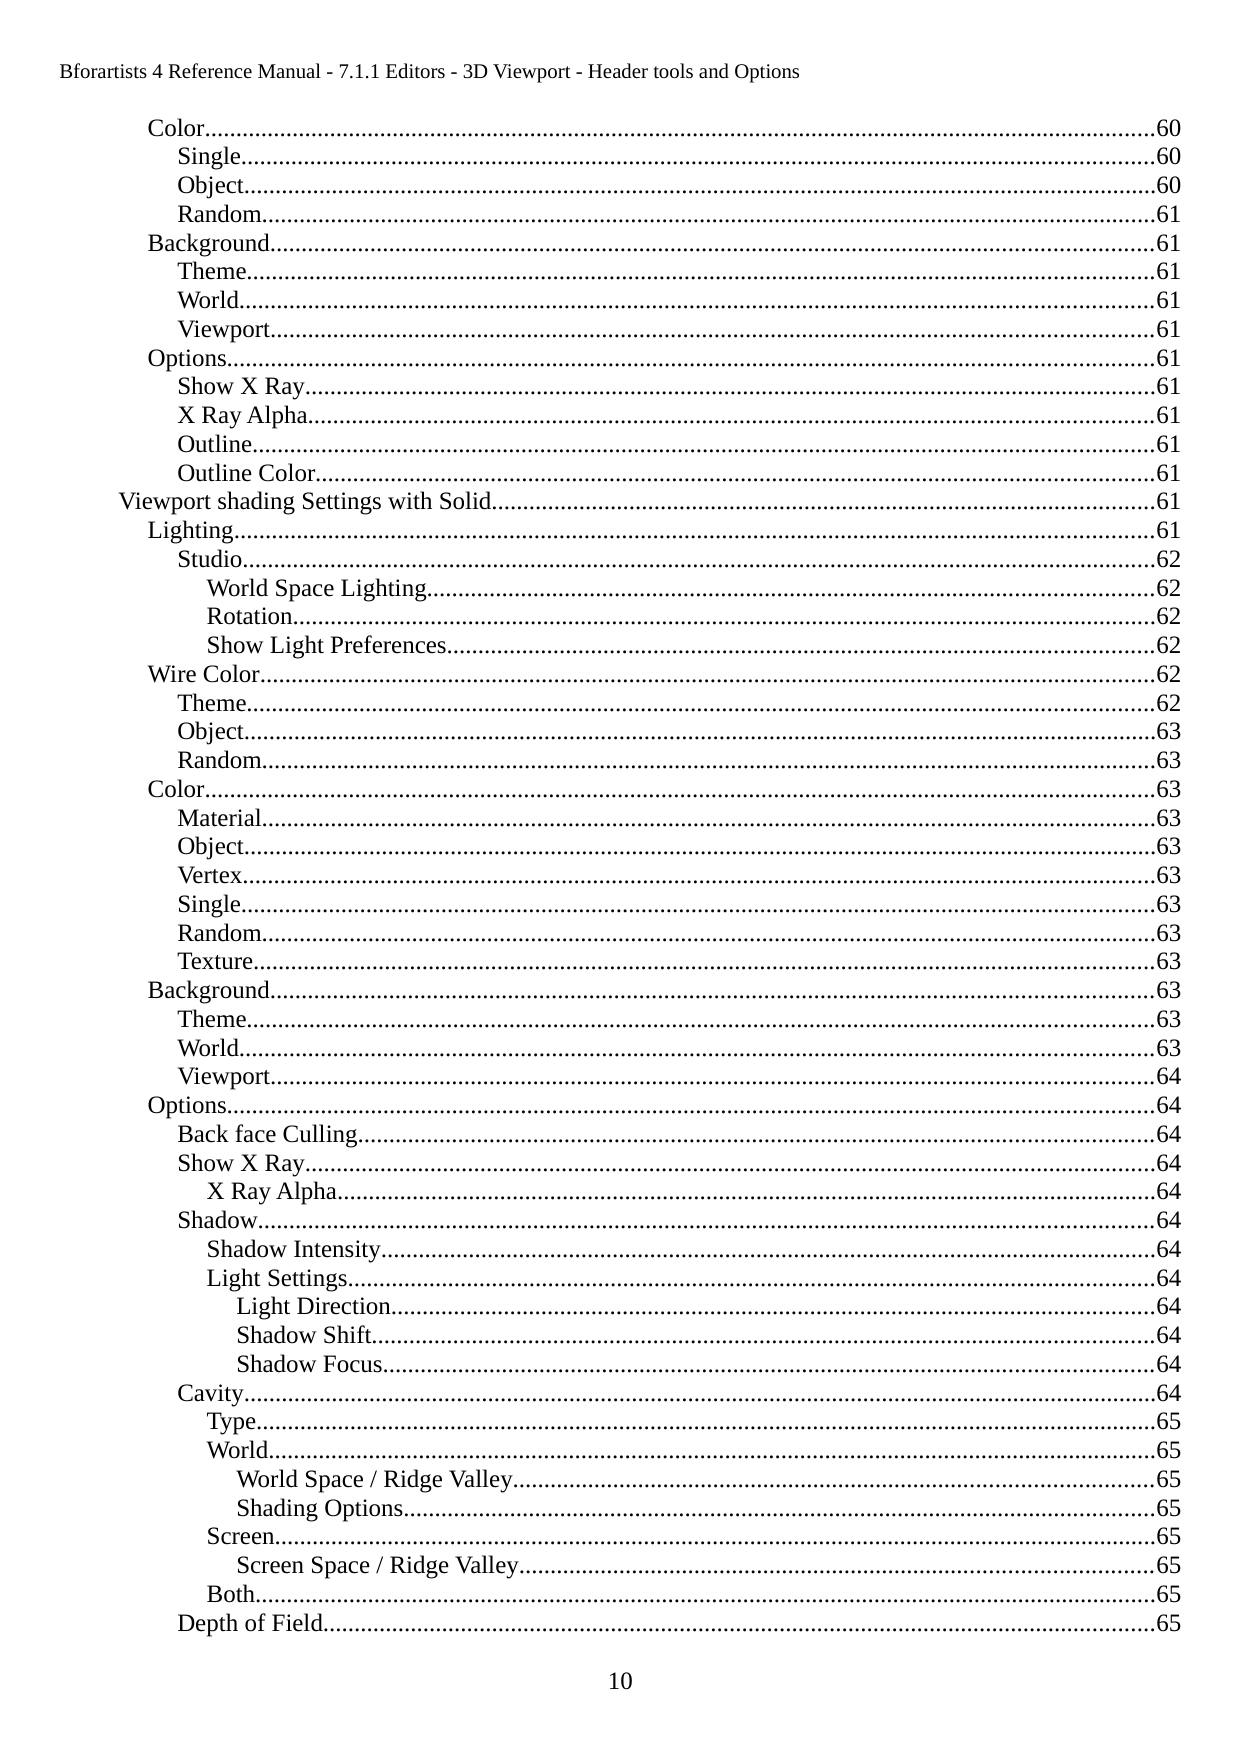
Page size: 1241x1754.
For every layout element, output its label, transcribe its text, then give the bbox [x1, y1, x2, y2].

text Outline Color 61 [177, 458, 1181, 486]
text Object 63 [177, 716, 1181, 745]
text Viewport 64 [177, 1061, 1181, 1090]
text Random 63 [177, 745, 1181, 774]
text Random 61 [177, 199, 1181, 228]
text Theme 63 [177, 1004, 1181, 1033]
text Both 65 [206, 1579, 1181, 1608]
text Cavity 64 [177, 1378, 1181, 1406]
text Object 60 [177, 170, 1181, 199]
text Options 61 [147, 343, 1181, 371]
text Light Direction 64 [236, 1291, 1181, 1320]
text Theme 61 [177, 256, 1181, 285]
text Single 63 [177, 889, 1181, 918]
text X Ray Alpha 61 [177, 400, 1181, 429]
text Type 65 [206, 1406, 1181, 1435]
text Color 60 [147, 113, 1181, 141]
text World 61 [177, 285, 1181, 314]
text Show X Ray 64 [177, 1148, 1181, 1176]
text Vertex 63 [177, 860, 1181, 889]
text Shadow Focus 64 [236, 1349, 1181, 1378]
text Depth of Field 65 [177, 1608, 1181, 1636]
text Single 60 [177, 141, 1181, 170]
text Wire Color 62 [147, 659, 1181, 688]
text Rotation 62 [206, 601, 1181, 630]
text Texture 63 [177, 946, 1181, 975]
text Material 63 [177, 803, 1181, 831]
text Color 63 [147, 774, 1181, 803]
text World Space / Ridge Valley 65 [236, 1464, 1181, 1493]
text X Ray Alpha 64 [206, 1176, 1181, 1205]
text Lighting 61 [147, 515, 1181, 544]
text Shadow Shift 64 [236, 1320, 1181, 1349]
text Shadow 64 [177, 1205, 1181, 1234]
text Shading Options 65 [236, 1493, 1181, 1521]
text Light Settings 64 [206, 1263, 1181, 1291]
text Random 63 [177, 918, 1181, 946]
text Theme 62 [177, 688, 1181, 716]
text Studio 62 [177, 544, 1181, 573]
text Back face Culling 64 [177, 1119, 1181, 1148]
text Show X Ray 61 [177, 371, 1181, 400]
text Background 61 [147, 228, 1181, 256]
text World 65 [206, 1435, 1181, 1464]
text Viewport shading Settings with Solid 61 [118, 486, 1181, 515]
text Shadow Intensity 64 [206, 1234, 1181, 1263]
text Outline 61 [177, 429, 1181, 458]
text World 63 [177, 1033, 1181, 1061]
text Options 64 [147, 1090, 1181, 1119]
text Background 63 [147, 975, 1181, 1004]
text Viewport 61 [177, 314, 1181, 343]
text Screen 65 [206, 1521, 1181, 1550]
text Object 63 [177, 831, 1181, 860]
text Screen Space / Ridge Valley 65 [236, 1550, 1181, 1579]
text World Space Lighting 62 [206, 573, 1181, 601]
text Show Light Preferences 62 [206, 630, 1181, 659]
